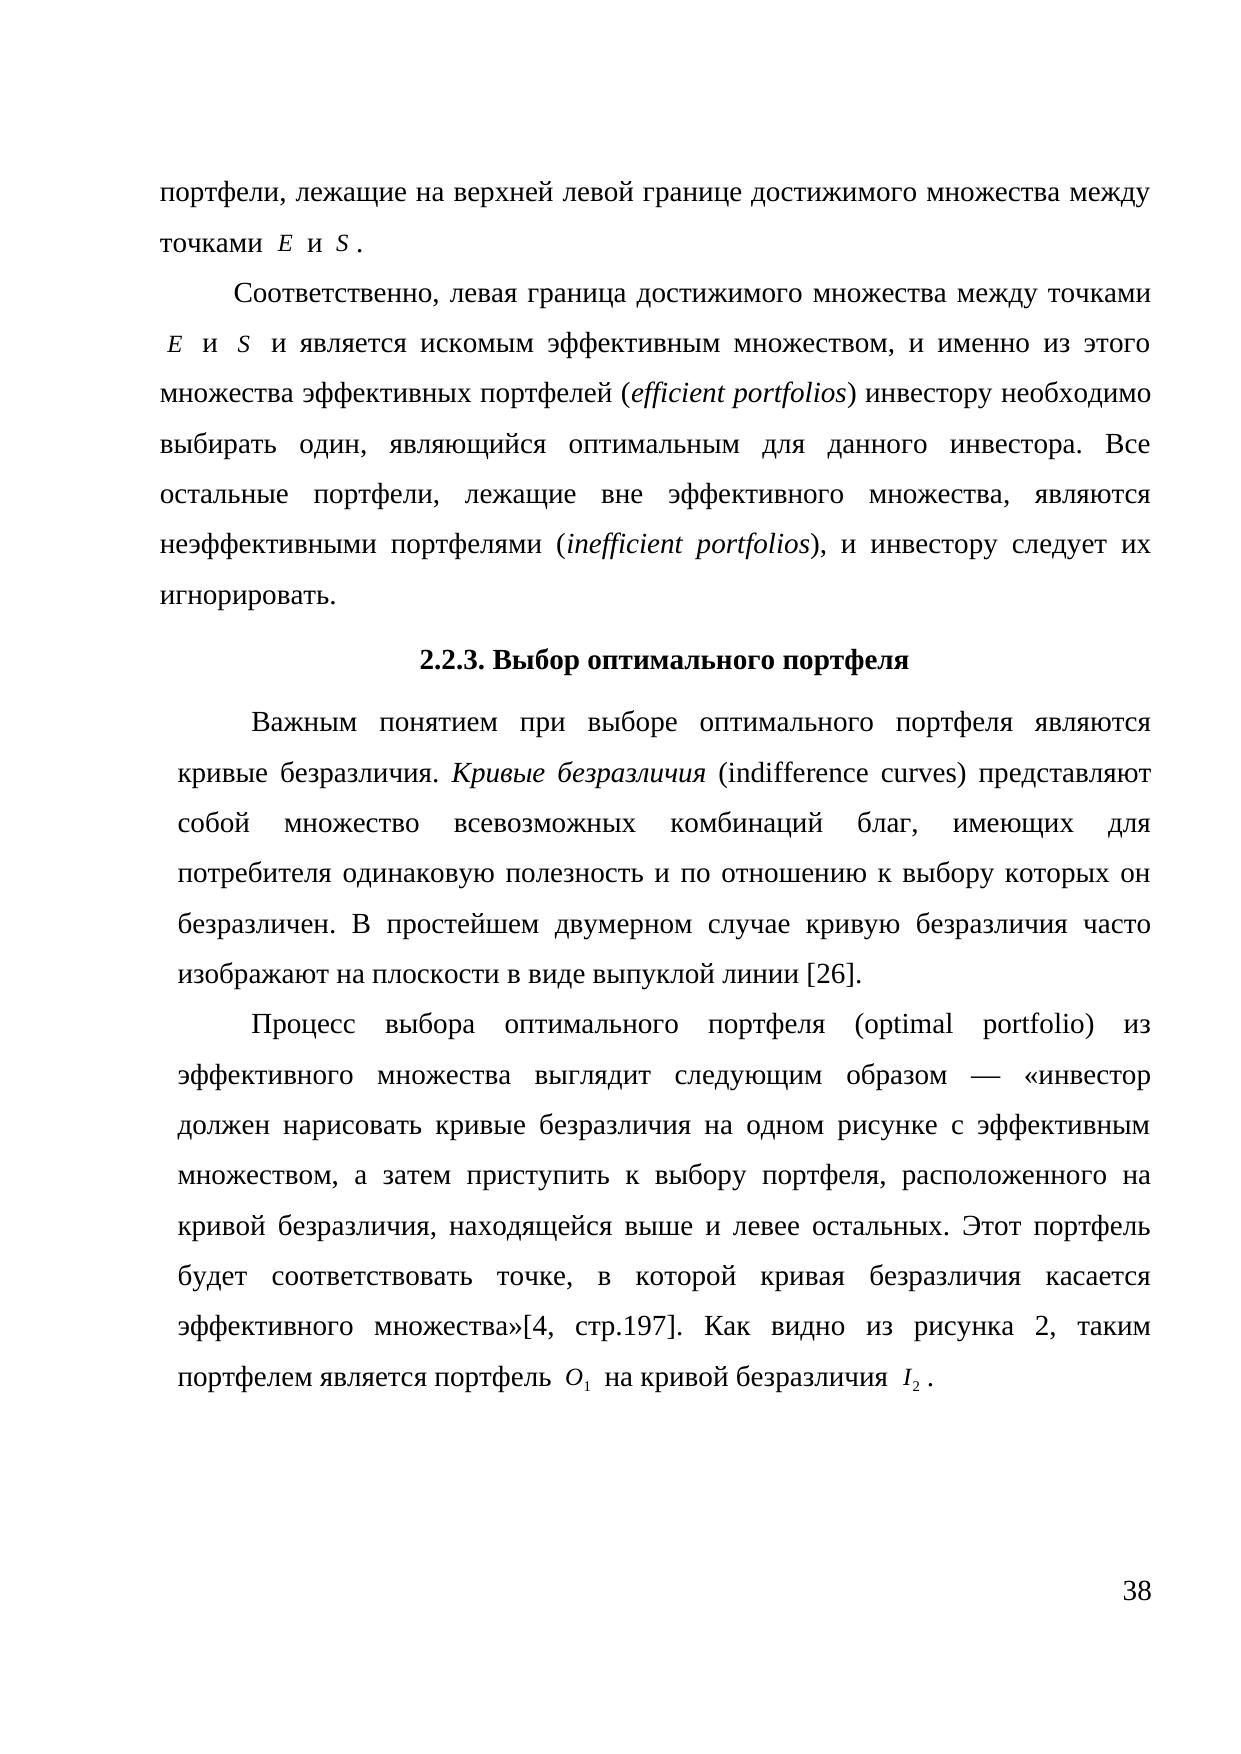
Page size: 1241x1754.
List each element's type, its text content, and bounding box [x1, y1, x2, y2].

text Соответственно, левая граница достижимого множества между точками и и является искомым эффективным множеством, и именно из этого множества эффективных портфелей (efficient portfolios) инвестору необходимо выбирать один, являющийся оптимальным для данного инвестора. Все остальные портфели, лежащие вне эффективного множества, являются неэффективными портфелями (inefficient portfolios), и инвестору следует их игнорировать. [159, 275, 1152, 610]
subtitle 2.2.3. Выбор оптимального портфеля [177, 642, 1152, 675]
text портфели, лежащие на верхней левой границе достижимого множества между точками и . [159, 174, 1152, 258]
text Важным понятием при выборе оптимального портфеля являются кривые безразличия. Кривые безразличия (indifference curves) представляют собой множество всевозможных комбинаций благ, имеющих для потребителя одинаковую полезность и по отношению к выбору которых он безразличен. В простейшем двумерном случае кривую безразличия часто изображают на плоскости в виде выпуклой линии [26]. [177, 704, 1152, 990]
text Процесс выбора оптимального портфеля (optimal portfolio) из эффективного множества выглядит следующим образом — «инвестор должен нарисовать кривые безразличия на одном рисунке с эффективным множеством, а затем приступить к выбору портфеля, расположенного на кривой безразличия, находящейся выше и левее остальных. Этот портфель будет соответствовать точке, в которой кривая безразличия касается эффективного множества»[4, стр.197]. Как видно из рисунка 2, таким портфелем является портфель на кривой безразличия . [177, 1006, 1152, 1395]
